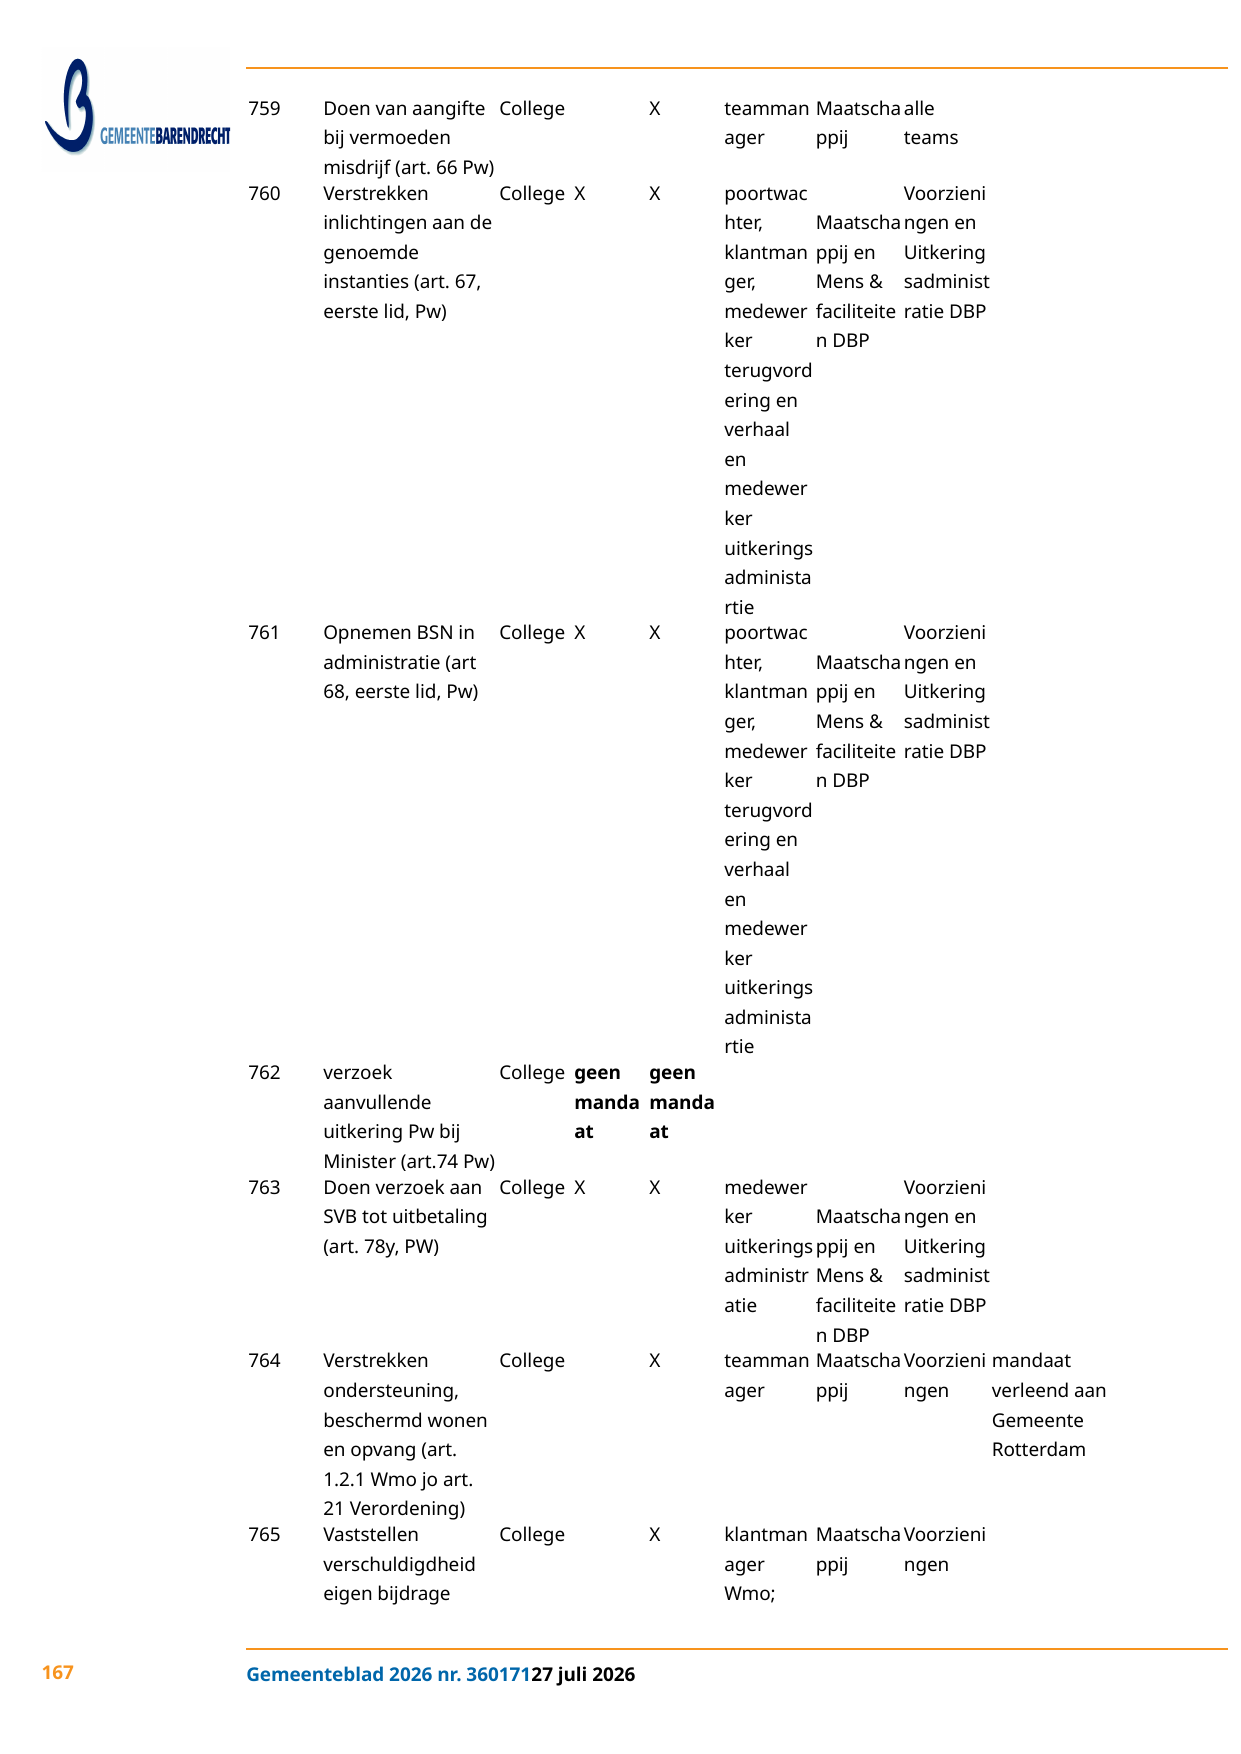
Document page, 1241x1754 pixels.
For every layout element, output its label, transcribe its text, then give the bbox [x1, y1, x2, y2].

table_cell Maatschappij en Mens & faciliteiten DBP [816, 180, 904, 619]
table_cell College [499, 1174, 574, 1348]
table_cell poortwachter, klantmanger, medewerker terugvordering en verhaal en medewerker uitkeringsadministartie [724, 180, 816, 619]
table_cell Verstrekken inlichtingen aan de genoemde instanties (art. 67, eerste lid, Pw) [323, 180, 499, 619]
table_cell [992, 180, 1152, 619]
table_cell X [574, 1174, 649, 1348]
table_cell Maatschappij [816, 1521, 904, 1606]
table_cell [992, 1174, 1152, 1348]
table_cell 760 [248, 180, 323, 619]
table_cell 761 [248, 620, 323, 1059]
table_cell [992, 1521, 1152, 1606]
table_cell poortwachter, klantmanger, medewerker terugvordering en verhaal en medewerker uitkeringsadministartie [724, 620, 816, 1059]
table_cell [724, 1060, 816, 1174]
table_cell Maatschappij [816, 95, 904, 180]
table_cell X [649, 180, 724, 619]
table_cell [574, 1521, 649, 1606]
table_cell teammanager [724, 95, 816, 180]
table_cell 765 [248, 1521, 323, 1606]
table_cell Doen van aangifte bij vermoeden misdrijf (art. 66 Pw) [323, 95, 499, 180]
table_cell 762 [248, 1060, 323, 1174]
table_cell [574, 95, 649, 180]
table_cell X [649, 1348, 724, 1521]
table_cell Maatschappij en Mens & faciliteiten DBP [816, 1174, 904, 1348]
table_cell Opnemen BSN in administratie (art 68, eerste lid, Pw) [323, 620, 499, 1059]
table_cell [574, 1348, 649, 1521]
table_cell teammanager [724, 1348, 816, 1521]
table_cell geen mandaat [649, 1060, 724, 1174]
table_cell Voorzieningen en Uitkeringsadministratie DBP [904, 620, 992, 1059]
table_cell [904, 1060, 992, 1174]
table_cell College [499, 1348, 574, 1521]
table_cell klantmanager Wmo; [724, 1521, 816, 1606]
table_cell Voorzieningen en Uitkeringsadministratie DBP [904, 180, 992, 619]
table_cell Voorzieningen en Uitkeringsadministratie DBP [904, 1174, 992, 1348]
table_cell Verstrekken ondersteuning, beschermd wonen en opvang (art. 1.2.1 Wmo jo art. 21 Verordening) [323, 1348, 499, 1521]
table_cell X [649, 1521, 724, 1606]
table_cell alle teams [904, 95, 992, 180]
table_cell 764 [248, 1348, 323, 1521]
table_cell Voorzieningen [904, 1521, 992, 1606]
table_cell College [499, 180, 574, 619]
table_cell College [499, 95, 574, 180]
picture [41, 47, 231, 172]
table_cell X [574, 620, 649, 1059]
table_cell X [574, 180, 649, 619]
table_cell [816, 1060, 904, 1174]
table_cell X [649, 620, 724, 1059]
table_cell geen mandaat [574, 1060, 649, 1174]
table_cell Maatschappij en Mens & faciliteiten DBP [816, 620, 904, 1059]
table_cell College [499, 620, 574, 1059]
table_cell verzoek aanvullende uitkering Pw bij Minister (art.74 Pw) [323, 1060, 499, 1174]
table_cell 759 [248, 95, 323, 180]
table_cell College [499, 1060, 574, 1174]
table_cell Maatschappij [816, 1348, 904, 1521]
table_cell [992, 620, 1152, 1059]
table_cell medewerker uitkeringsadministratie [724, 1174, 816, 1348]
table_cell College [499, 1521, 574, 1606]
table_cell [992, 95, 1152, 180]
table_cell Vaststellen verschuldigdheid eigen bijdrage [323, 1521, 499, 1606]
table_cell Doen verzoek aan SVB tot uitbetaling (art. 78y, PW) [323, 1174, 499, 1348]
table_cell X [649, 1174, 724, 1348]
table_cell X [649, 95, 724, 180]
table_cell [992, 1060, 1152, 1174]
table_cell 763 [248, 1174, 323, 1348]
table_cell Voorzieningen [904, 1348, 992, 1521]
table_cell mandaat verleend aan Gemeente Rotterdam [992, 1348, 1152, 1521]
